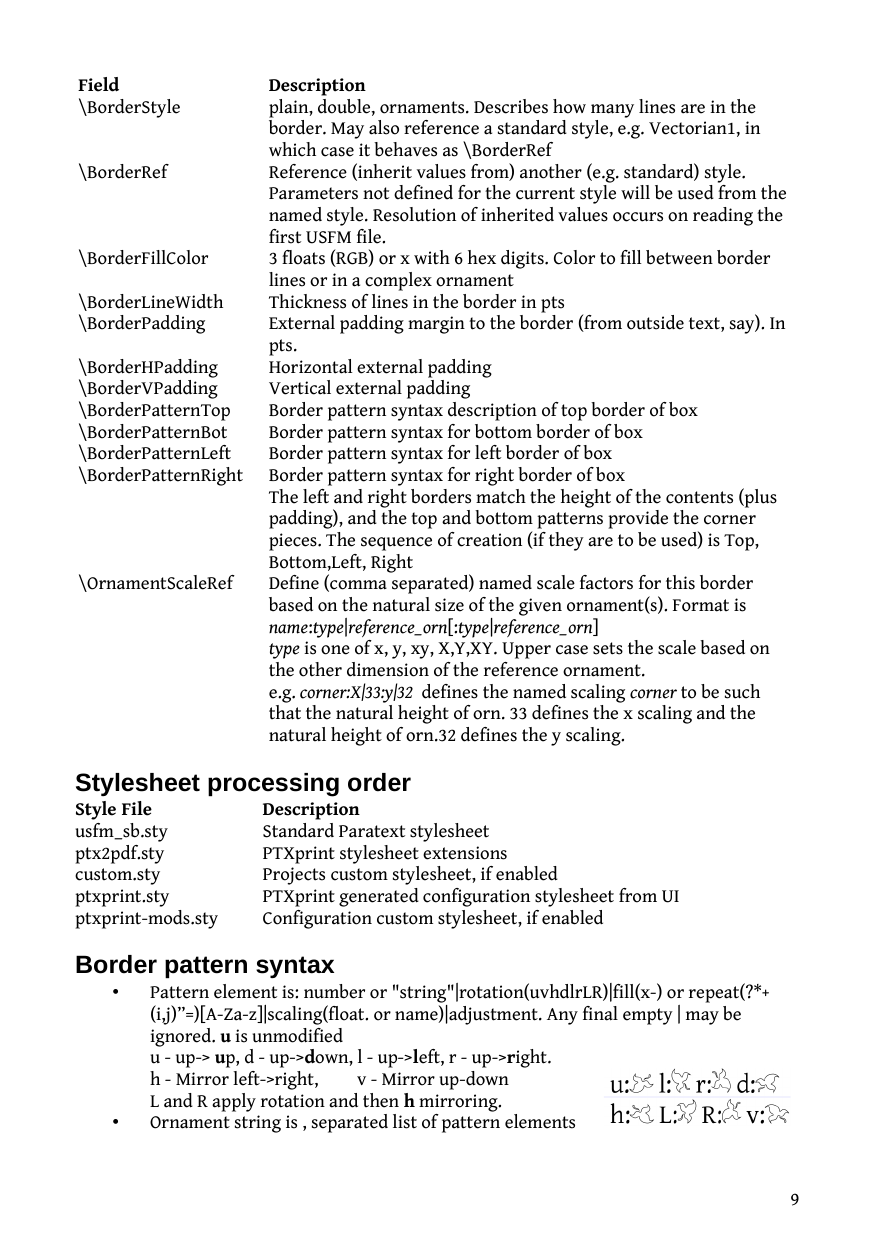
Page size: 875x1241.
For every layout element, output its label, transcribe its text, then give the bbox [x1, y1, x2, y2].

table_cell \BorderRef [75, 162, 266, 248]
table_header Description [263, 800, 799, 821]
subtitle Stylesheet processing order [75, 767, 799, 796]
table_cell Standard Paratext stylesheet [263, 821, 799, 843]
table_cell Define (comma separated) named scale factors for this border based on the natural size of the given ornament(s). Format is name:type|reference_orn[:type|reference_orn] type is one of x, y, xy, X,Y,XY. Upper case sets the scale based on the other dimension of the reference ornament. e.g. corner:X|33:y|32 defines the named scaling corner to be such that the natural height of orn. 33 defines the x scaling and the natural height of orn.32 defines the y scaling. [266, 573, 796, 747]
table_cell \BorderPatternLeft [75, 443, 266, 465]
table_cell \BorderPatternRight [75, 465, 266, 573]
table_cell Vertical external padding [266, 378, 796, 400]
table_cell 3 floats (RGB) or x with 6 hex digits. Color to fill between border lines or in a complex ornament [266, 248, 796, 292]
table_cell \BorderLineWidth [75, 292, 266, 313]
table_cell External padding margin to the border (from outside text, say). In pts. [266, 313, 796, 357]
table_cell Reference (inherit values from) another (e.g. standard) style. Parameters not defined for the current style will be used from the named style. Resolution of inherited values occurs on reading the first USFM file. [266, 162, 796, 248]
table_header Description [266, 75, 796, 97]
table_cell \BorderHPadding [75, 357, 266, 378]
table_cell Thickness of lines in the border in pts [266, 292, 796, 313]
table_cell PTXprint generated configuration stylesheet from UI [263, 886, 799, 908]
table_header Style File [75, 800, 262, 821]
table_cell ptx2pdf.sty [75, 843, 262, 864]
table_cell Horizontal external padding [266, 357, 796, 378]
table_cell Border pattern syntax description of top border of box [266, 400, 796, 422]
table_cell \BorderPatternTop [75, 400, 266, 422]
table_cell Configuration custom stylesheet, if enabled [263, 908, 799, 929]
table_cell ptxprint.sty [75, 886, 262, 908]
table_cell usfm_sb.sty [75, 821, 262, 843]
table_cell Border pattern syntax for left border of box [266, 443, 796, 465]
table_cell \BorderStyle [75, 97, 266, 162]
table_cell plain, double, ornaments. Describes how many lines are in the border. May also reference a standard style, e.g. Vectorian1, in which case it behaves as \BorderRef [266, 97, 796, 162]
table_cell \BorderFillColor [75, 248, 266, 292]
table_cell Border pattern syntax for bottom border of box [266, 422, 796, 443]
table_cell \BorderPadding [75, 313, 266, 357]
table_cell Projects custom stylesheet, if enabled [263, 865, 799, 886]
table_cell \BorderPatternBot [75, 422, 266, 443]
table_cell custom.sty [75, 865, 262, 886]
subtitle Border pattern syntax [75, 950, 799, 979]
table_header Field [75, 75, 266, 97]
picture [603, 1068, 791, 1126]
table_cell \BorderVPadding [75, 378, 266, 400]
list Ornament string is , separated list of pattern elements [112, 1112, 799, 1134]
table_cell ptxprint-mods.sty [75, 908, 262, 929]
table_cell \OrnamentScaleRef [75, 573, 266, 747]
table_cell Border pattern syntax for right border of box The left and right borders match the height of the contents (plus padding), and the top and bottom patterns provide the corner pieces. The sequence of creation (if they are to be used) is Top, Bottom,Left, Right [266, 465, 796, 573]
list Pattern element is: number or "string"|rotation(uvhdlrLR)|fill(x-) or repeat(?*+(i,j)”=)[A-Za-z]|scaling(float. or name)|adjustment. Any final empty | may be ignored. u is unmodified u - up-> up, d - up->down, l - up->left, r - up->right. h - Mirror left->right, v - Mirror up-down L and R apply rotation and then h mirroring. [112, 982, 799, 1112]
table_cell PTXprint stylesheet extensions [263, 843, 799, 864]
